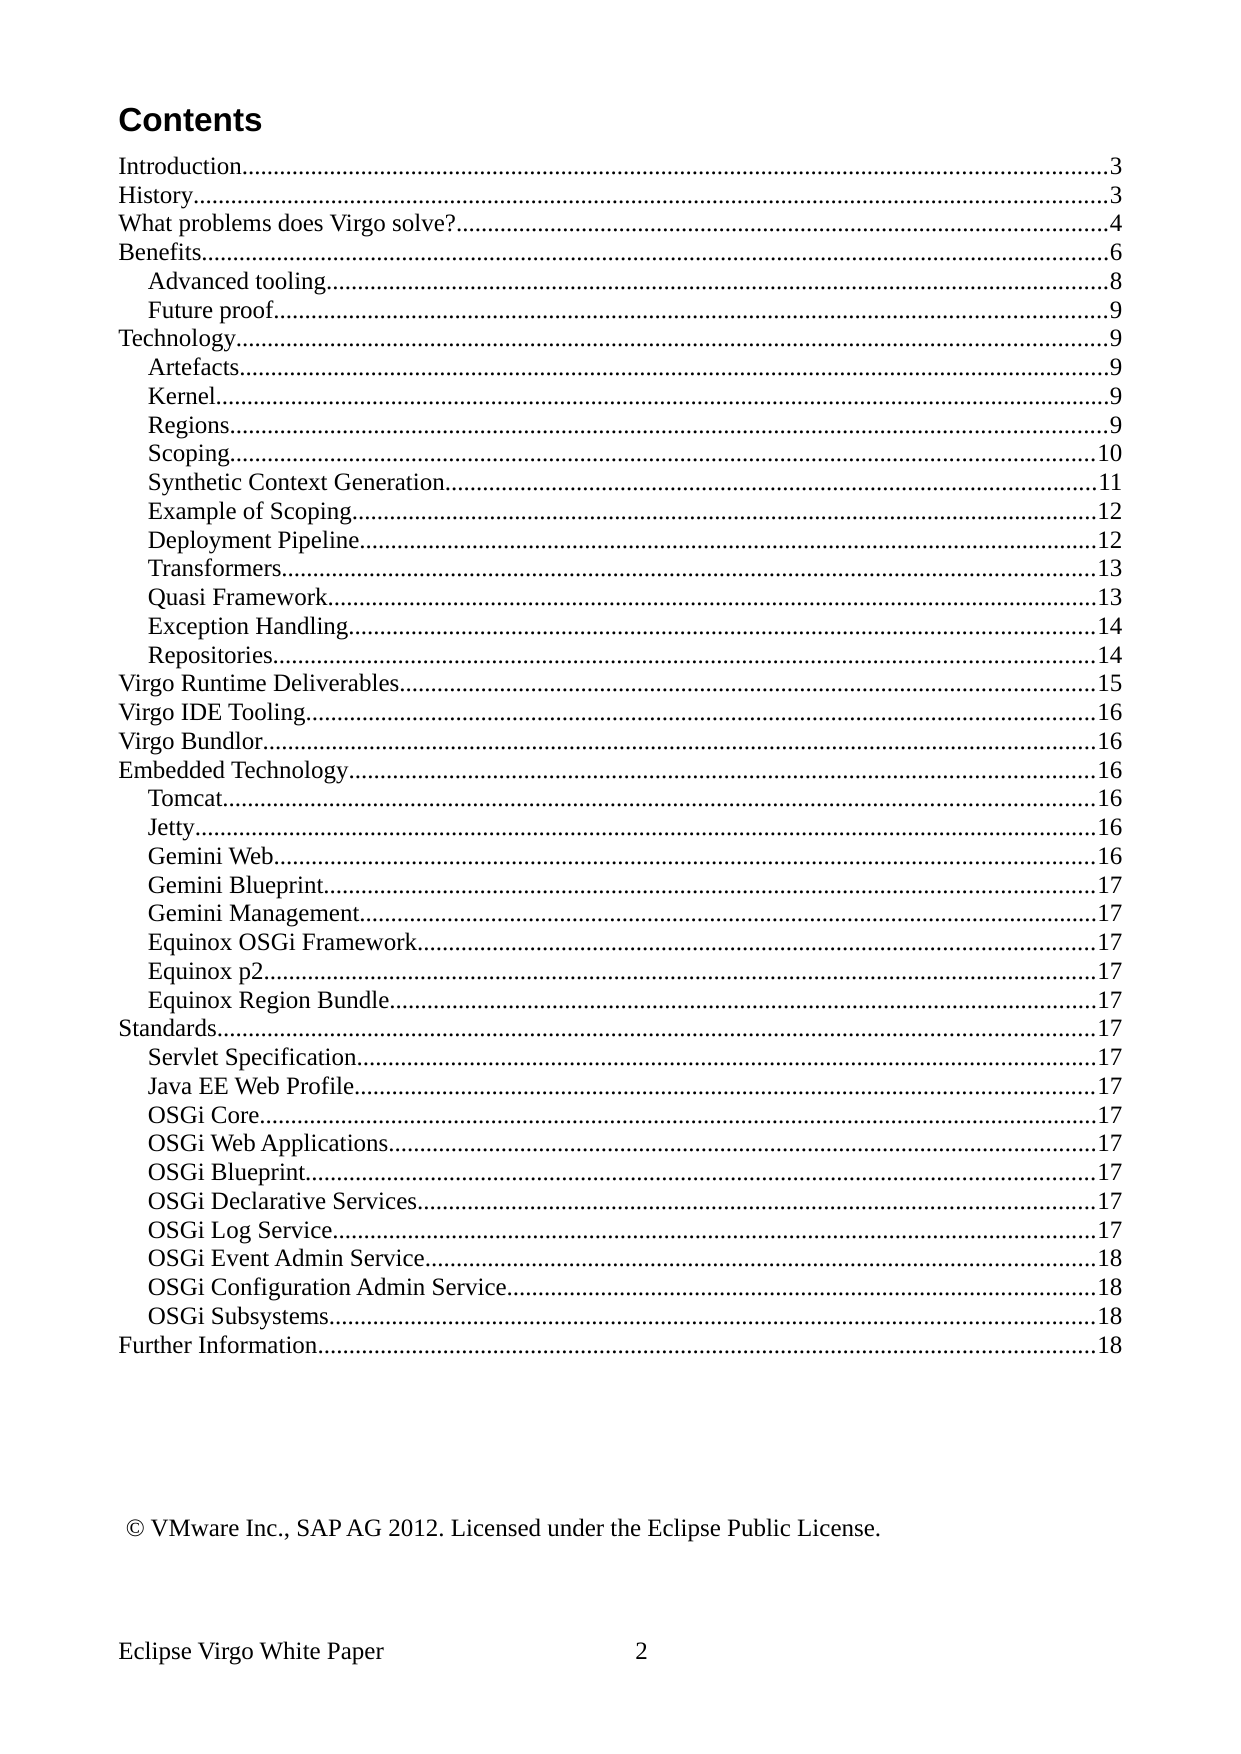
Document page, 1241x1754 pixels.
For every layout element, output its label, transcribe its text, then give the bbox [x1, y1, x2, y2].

text OSGi Web Applications 17 [148, 1128, 1122, 1157]
text Further Information 18 [118, 1330, 1122, 1358]
text What problems does Virgo solve? 4 [118, 208, 1122, 237]
text Deployment Pipeline 12 [148, 525, 1122, 553]
text OSGi Subsystems 18 [148, 1301, 1122, 1330]
text Tomcat 16 [148, 783, 1122, 812]
text Regions 9 [148, 410, 1122, 438]
text Embedded Technology 16 [118, 755, 1122, 783]
text © VMware Inc., SAP AG 2012. Licensed under the Eclipse Public License. [126, 1513, 1034, 1541]
text Standards 17 [118, 1013, 1122, 1042]
text OSGi Log Service 17 [148, 1215, 1122, 1243]
text Equinox Region Bundle 17 [148, 985, 1122, 1013]
text OSGi Configuration Admin Service 18 [148, 1272, 1122, 1301]
text OSGi Blueprint 17 [148, 1157, 1122, 1186]
subtitle Contents [118, 100, 1122, 138]
text OSGi Core 17 [148, 1100, 1122, 1128]
text Quasi Framework 13 [148, 582, 1122, 611]
text Artefacts 9 [148, 352, 1122, 381]
text Example of Scoping 12 [148, 496, 1122, 525]
text Exception Handling 14 [148, 611, 1122, 640]
text Equinox p2 17 [148, 956, 1122, 985]
text Gemini Web 16 [148, 841, 1122, 870]
text Jetty 16 [148, 812, 1122, 841]
text Synthetic Context Generation 11 [148, 467, 1122, 496]
text Repositories 14 [148, 640, 1122, 668]
text Virgo Bundlor 16 [118, 726, 1122, 755]
text OSGi Declarative Services 17 [148, 1186, 1122, 1215]
text Transformers 13 [148, 553, 1122, 582]
text Servlet Specification 17 [148, 1042, 1122, 1071]
text Equinox OSGi Framework 17 [148, 927, 1122, 956]
text Java EE Web Profile 17 [148, 1071, 1122, 1100]
text OSGi Event Admin Service 18 [148, 1243, 1122, 1272]
text Benefits 6 [118, 237, 1122, 266]
text Virgo IDE Tooling 16 [118, 697, 1122, 726]
text Gemini Blueprint 17 [148, 870, 1122, 898]
text Kernel 9 [148, 381, 1122, 410]
text Gemini Management 17 [148, 898, 1122, 927]
text Scoping 10 [148, 438, 1122, 467]
text History 3 [118, 180, 1122, 208]
text Technology 9 [118, 323, 1122, 352]
text Advanced tooling 8 [148, 266, 1122, 295]
text Future proof 9 [148, 295, 1122, 323]
text Introduction 3 [118, 151, 1122, 180]
text Virgo Runtime Deliverables 15 [118, 668, 1122, 697]
